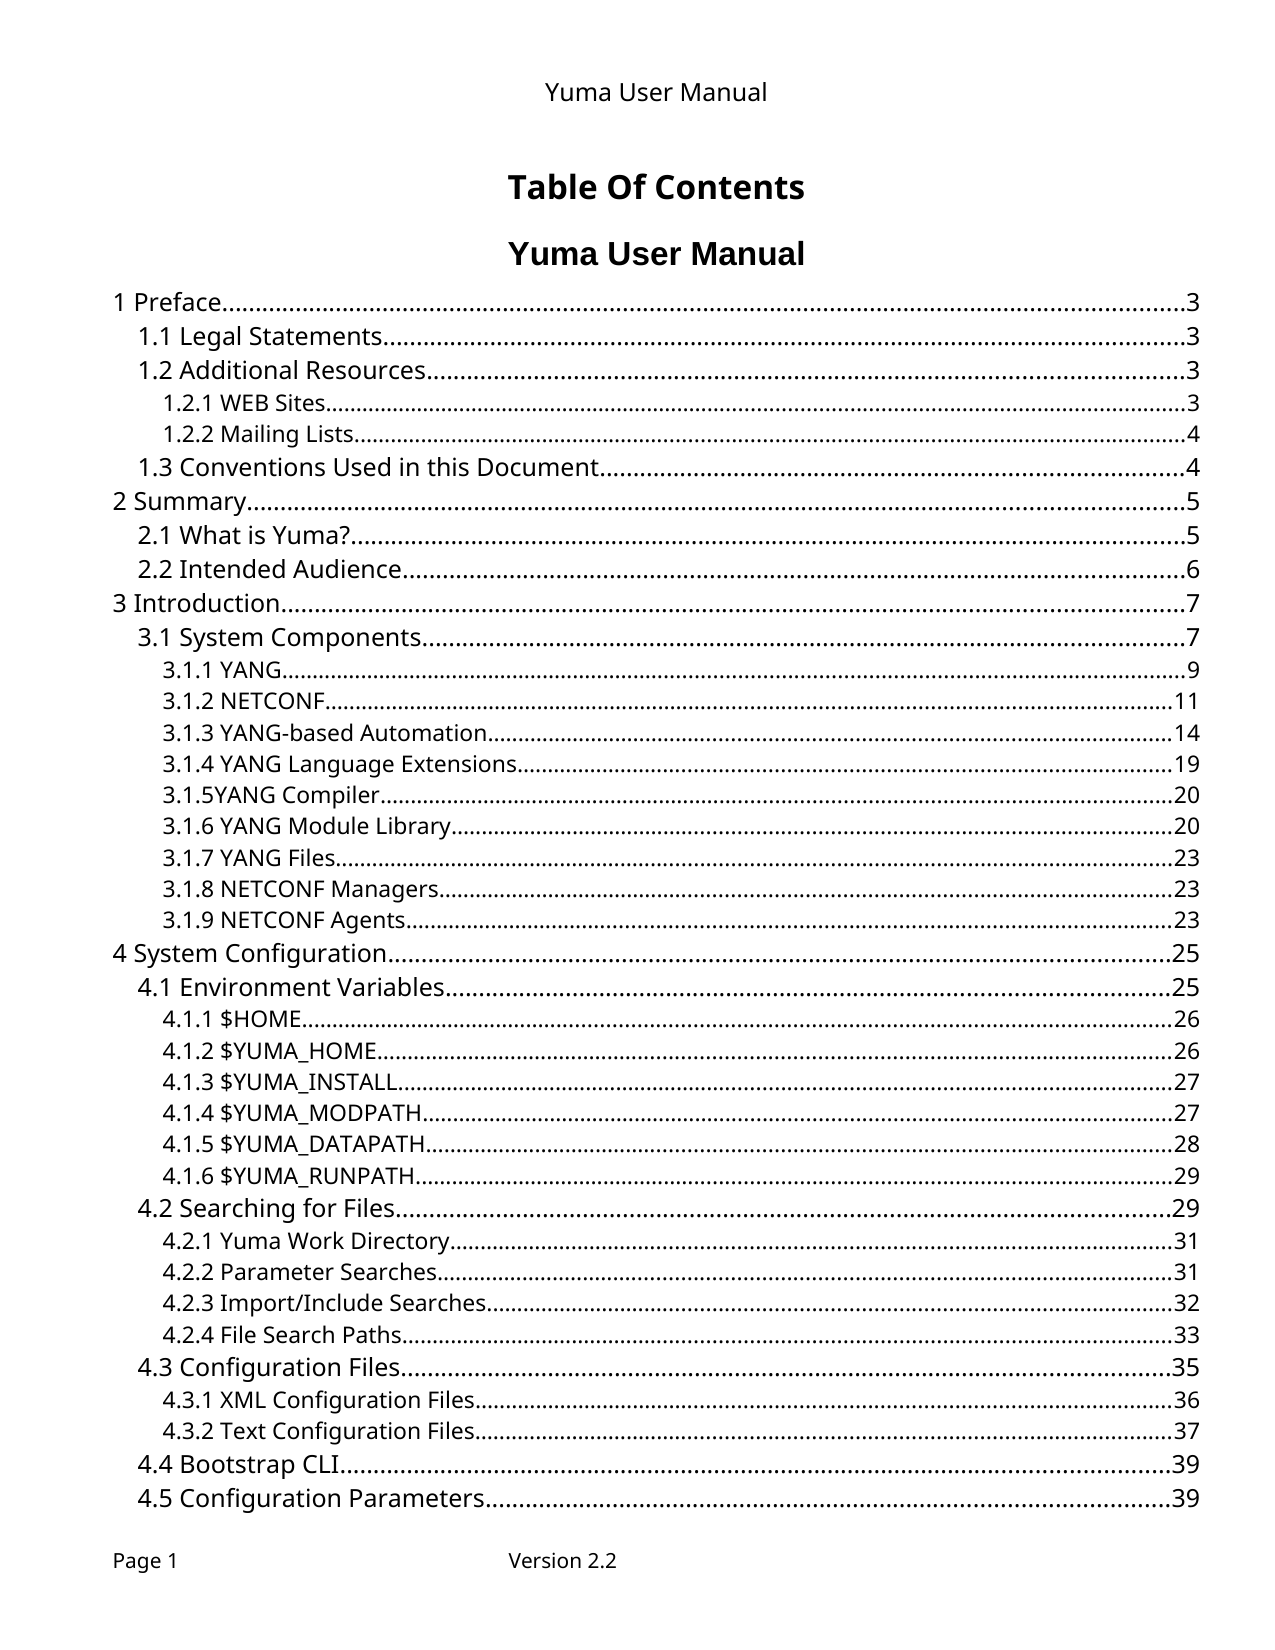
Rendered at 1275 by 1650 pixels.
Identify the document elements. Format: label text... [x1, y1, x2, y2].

text 4.3.1 XML Configuration Files 36 [162, 1384, 1200, 1415]
text 1.2.1 WEB Sites 3 [162, 387, 1200, 418]
text 1.1 Legal Statements 3 [137, 319, 1200, 353]
text 4.2.2 Parameter Searches 31 [162, 1256, 1200, 1287]
text 4.1.4 $YUMA_MODPATH 27 [162, 1097, 1200, 1128]
text 2.2 Intended Audience 6 [137, 552, 1200, 586]
text 3.1.6 YANG Module Library 20 [162, 810, 1200, 841]
text 4.2.4 File Search Paths 33 [162, 1319, 1200, 1350]
text 4.5 Configuration Parameters 39 [137, 1481, 1200, 1514]
text 4.2.3 Import/Include Searches 32 [162, 1287, 1200, 1319]
text 4.2 Searching for Files 29 [137, 1191, 1200, 1225]
text 1.2 Additional Resources 3 [137, 353, 1200, 387]
text 4.1.2 $YUMA_HOME 26 [162, 1034, 1200, 1066]
text 4.4 Bootstrap CLI 39 [137, 1446, 1200, 1481]
text 4.1.3 $YUMA_INSTALL 27 [162, 1066, 1200, 1097]
text 4.1.5 $YUMA_DATAPATH 28 [162, 1128, 1200, 1159]
text 4.1.1 $HOME 26 [162, 1003, 1200, 1034]
text 3.1.2 NETCONF 11 [162, 685, 1200, 716]
text 4 System Configuration 25 [112, 935, 1200, 969]
text 3 Introduction 7 [112, 586, 1200, 620]
text 4.3 Configuration Files 35 [137, 1350, 1200, 1384]
text 2 Summary 5 [112, 484, 1200, 518]
text 3.1.8 NETCONF Managers 23 [162, 873, 1200, 904]
text 3.1.9 NETCONF Agents 23 [162, 904, 1200, 935]
text 1 Preface 3 [112, 285, 1200, 319]
text 3.1.5YANG Compiler 20 [162, 779, 1200, 810]
text 3.1.4 YANG Language Extensions 19 [162, 748, 1200, 779]
text 3.1.1 YANG 9 [162, 654, 1200, 685]
text 4.2.1 Yuma Work Directory 31 [162, 1225, 1200, 1256]
subtitle Yuma User Manual [112, 234, 1200, 272]
text 3.1.7 YANG Files 23 [162, 841, 1200, 873]
text 1.3 Conventions Used in this Document 4 [137, 449, 1200, 484]
text 4.1.6 $YUMA_RUNPATH 29 [162, 1159, 1200, 1191]
title Table Of Contents [112, 163, 1200, 209]
text 4.1 Environment Variables 25 [137, 969, 1200, 1003]
text 3.1 System Components 7 [137, 620, 1200, 654]
text 3.1.3 YANG-based Automation 14 [162, 716, 1200, 748]
text 1.2.2 Mailing Lists 4 [162, 418, 1200, 449]
text 4.3.2 Text Configuration Files 37 [162, 1415, 1200, 1446]
text 2.1 What is Yuma? 5 [137, 518, 1200, 552]
